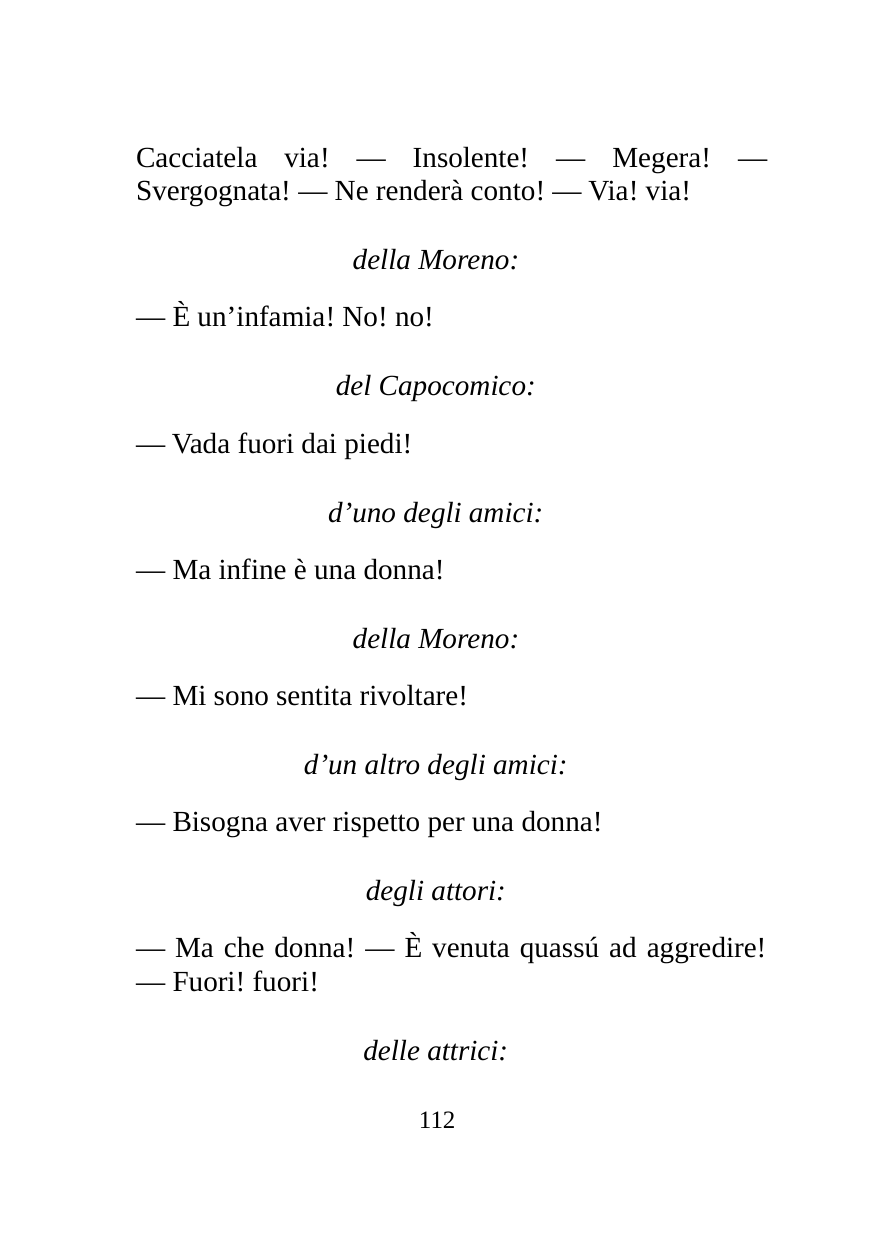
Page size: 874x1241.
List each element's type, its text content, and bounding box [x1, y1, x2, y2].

text — È un’infamia! No! no! [136, 299, 768, 333]
text — Mi sono sentita rivoltare! [136, 678, 768, 712]
text Cacciatela via! — Insolente! — Megera! — Svergognata! — Ne renderà conto! — Via! via! [106, 140, 768, 207]
text della Moreno: [106, 621, 768, 654]
text del Capocomico: [106, 368, 768, 402]
text d’uno degli amici: [106, 495, 768, 528]
text della Moreno: [106, 242, 768, 276]
text degli attori: [106, 873, 768, 907]
text — Vada fuori dai piedi! [136, 426, 768, 459]
text — Ma che donna! — È venuta quassú ad aggredire! — Fuori! fuori! [136, 930, 768, 997]
text — Ma infine è una donna! [136, 552, 768, 585]
text d’un altro degli amici: [106, 747, 768, 781]
text delle attrici: [106, 1033, 768, 1066]
text — Bisogna aver rispetto per una donna! [136, 804, 768, 838]
